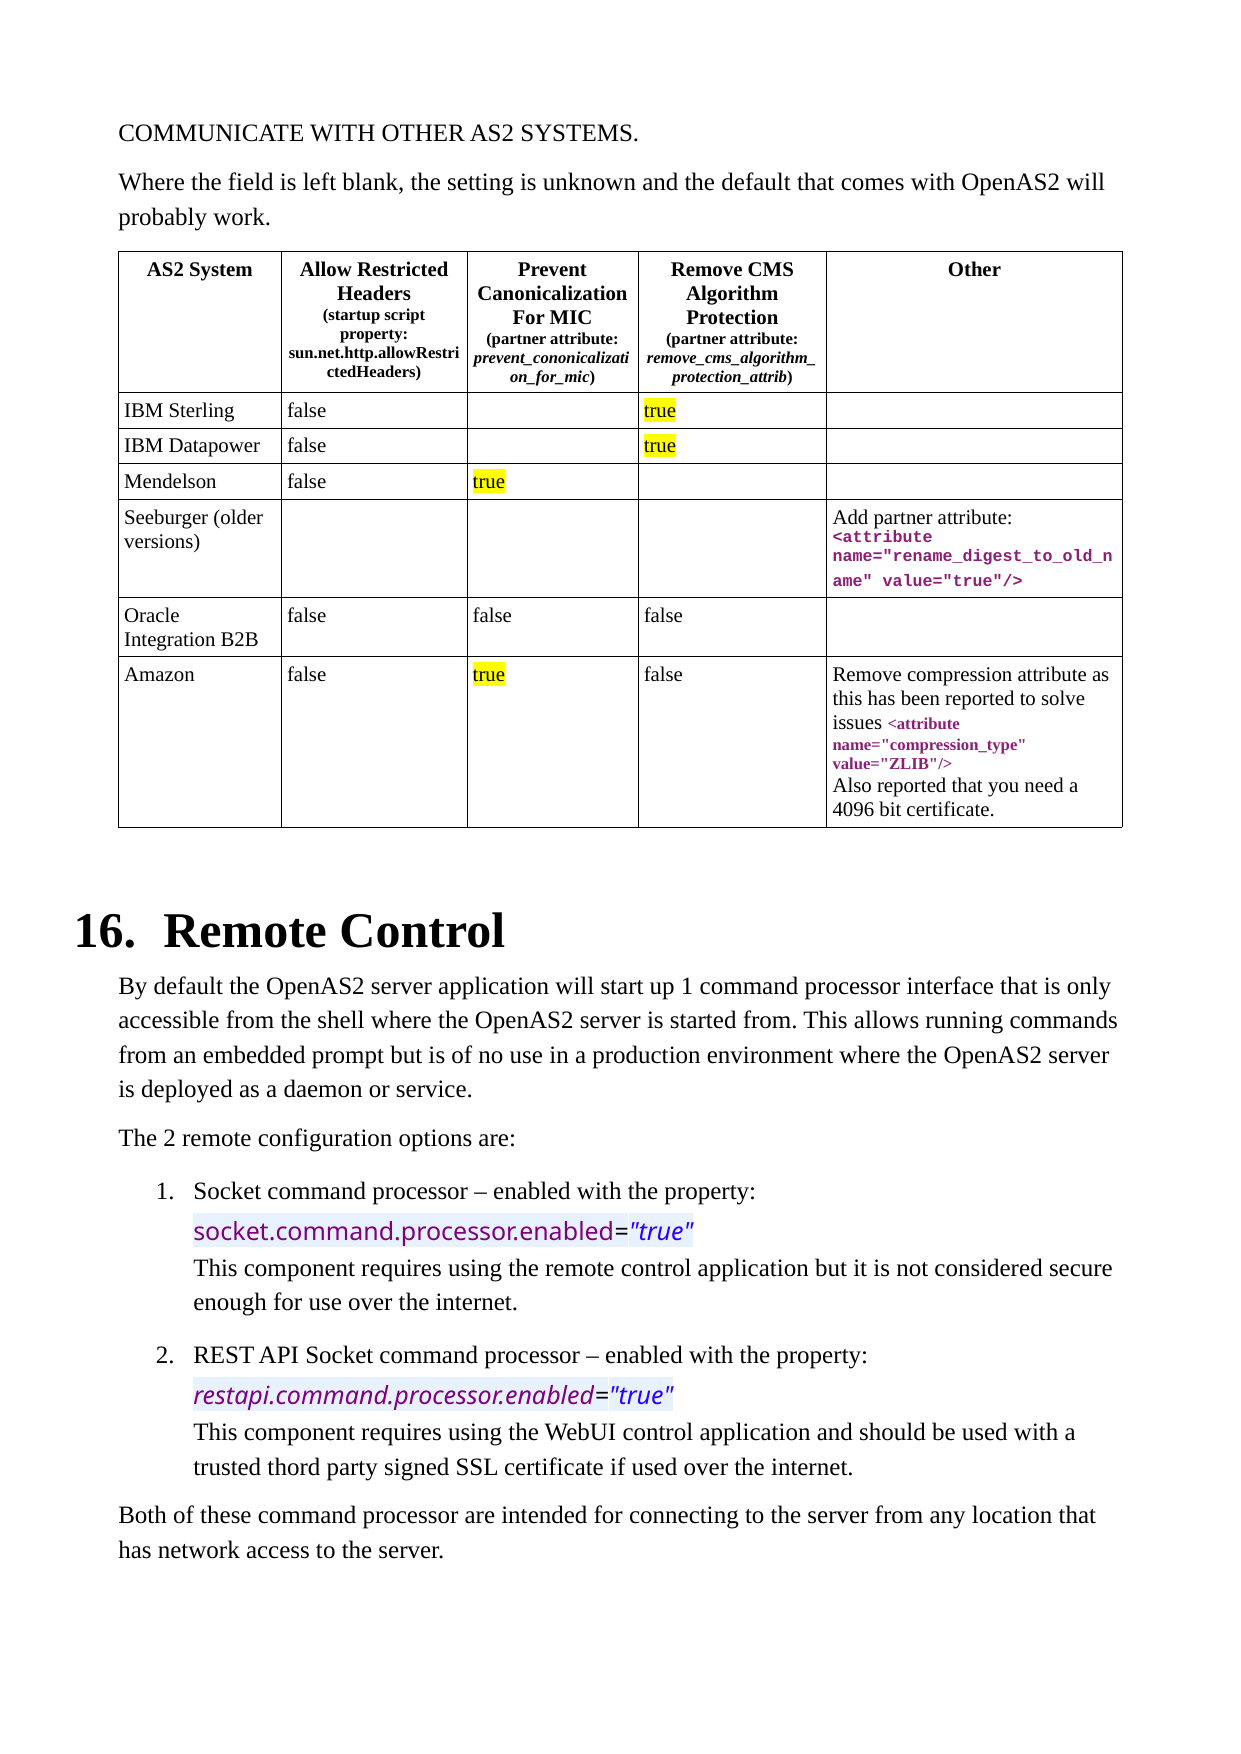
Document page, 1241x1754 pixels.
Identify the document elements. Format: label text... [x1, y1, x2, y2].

table_cell [282, 500, 467, 597]
table_cell false [468, 598, 638, 656]
list Socket command processor – enabled with the property: socket.command.processor.enabled="true" This component requires using the remote control application but it is not considered secure enough for use over the internet. [156, 1172, 1122, 1316]
table_cell [639, 500, 826, 597]
text Where the field is left blank, the setting is unknown and the default that comes with OpenAS2 will probably work. [118, 167, 1122, 230]
table_cell [639, 464, 826, 499]
text By default the OpenAS2 server application will start up 1 command processor interface that is only accessible from the shell where the OpenAS2 server is started from. This allows running commands from an embedded prompt but is of no use in a production environment where the OpenAS2 server is deployed as a daemon or service. [118, 971, 1122, 1103]
table_cell Mendelson [119, 464, 281, 499]
table_cell Add partner attribute: <attribute name="rename_digest_to_old_name" value="true"/> [827, 500, 1122, 597]
table_cell false [639, 657, 826, 827]
table_cell true [639, 429, 826, 463]
table_cell false [282, 657, 467, 827]
table_cell false [282, 429, 467, 463]
table_cell true [468, 464, 638, 499]
table_cell Remove compression attribute as this has been reported to solve issues <attribute name="compression_type" value="ZLIB"/> Also reported that you need a 4096 bit certificate. [827, 657, 1122, 827]
table_header AS2 System [119, 252, 281, 392]
table_cell [827, 598, 1122, 656]
text Both of these command processor are intended for connecting to the server from any location that has network access to the server. [118, 1501, 1122, 1564]
subtitle Remote Control [73, 901, 1122, 958]
table_cell [827, 464, 1122, 499]
text The 2 remote configuration options are: [118, 1123, 1122, 1152]
list REST API Socket command processor – enabled with the property: restapi.command.processor.enabled="true" This component requires using the WebUI control application and should be used with a trusted thord party signed SSL certificate if used over the internet. [156, 1336, 1122, 1480]
table_cell true [639, 393, 826, 428]
table_cell false [282, 393, 467, 428]
table_cell false [282, 598, 467, 656]
table_header Other [827, 252, 1122, 392]
table_cell [827, 429, 1122, 463]
table_cell [468, 393, 638, 428]
table_cell [827, 393, 1122, 428]
table_cell true [468, 657, 638, 827]
table_cell Amazon [119, 657, 281, 827]
table_cell false [282, 464, 467, 499]
text COMMUNICATE WITH OTHER AS2 SYSTEMS. [118, 118, 1122, 147]
table_cell [468, 500, 638, 597]
table_cell [468, 429, 638, 463]
table_cell Seeburger (older versions) [119, 500, 281, 597]
table_header Prevent Canonicalization For MIC (partner attribute: prevent_cononicalization_for_mic) [468, 252, 638, 392]
table_cell Oracle Integration B2B [119, 598, 281, 656]
table_cell IBM Sterling [119, 393, 281, 428]
table_header Remove CMS Algorithm Protection (partner attribute: remove_cms_algorithm_protection_attrib) [639, 252, 826, 392]
table_cell IBM Datapower [119, 429, 281, 463]
table_header Allow Restricted Headers (startup script property: sun.net.http.allowRestrictedHeaders) [282, 252, 467, 392]
table_cell false [639, 598, 826, 656]
